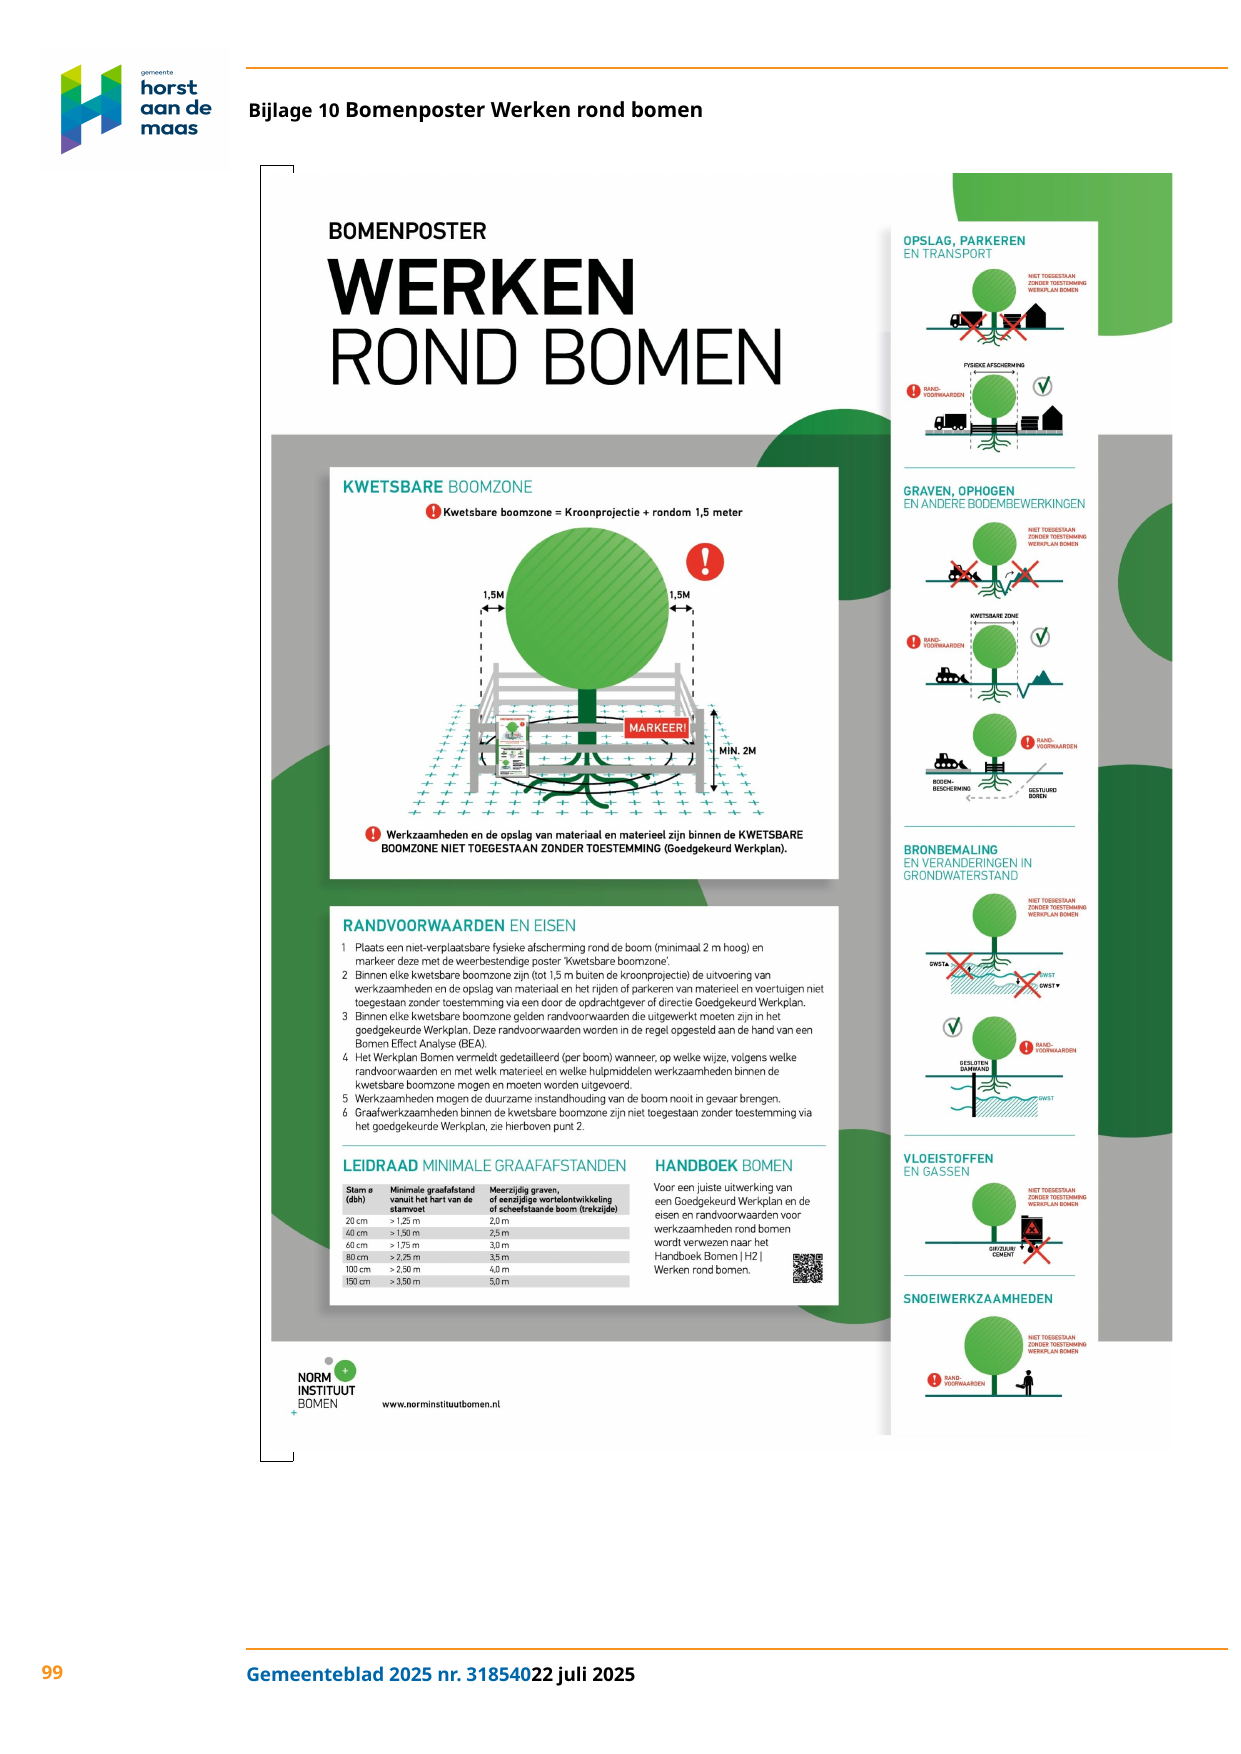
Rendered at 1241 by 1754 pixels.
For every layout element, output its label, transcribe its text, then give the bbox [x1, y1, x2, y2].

text Bijlage 10 Bomenposter Werken rond bomen [248, 95, 1152, 123]
picture [268, 173, 1173, 1452]
picture [41, 47, 231, 172]
